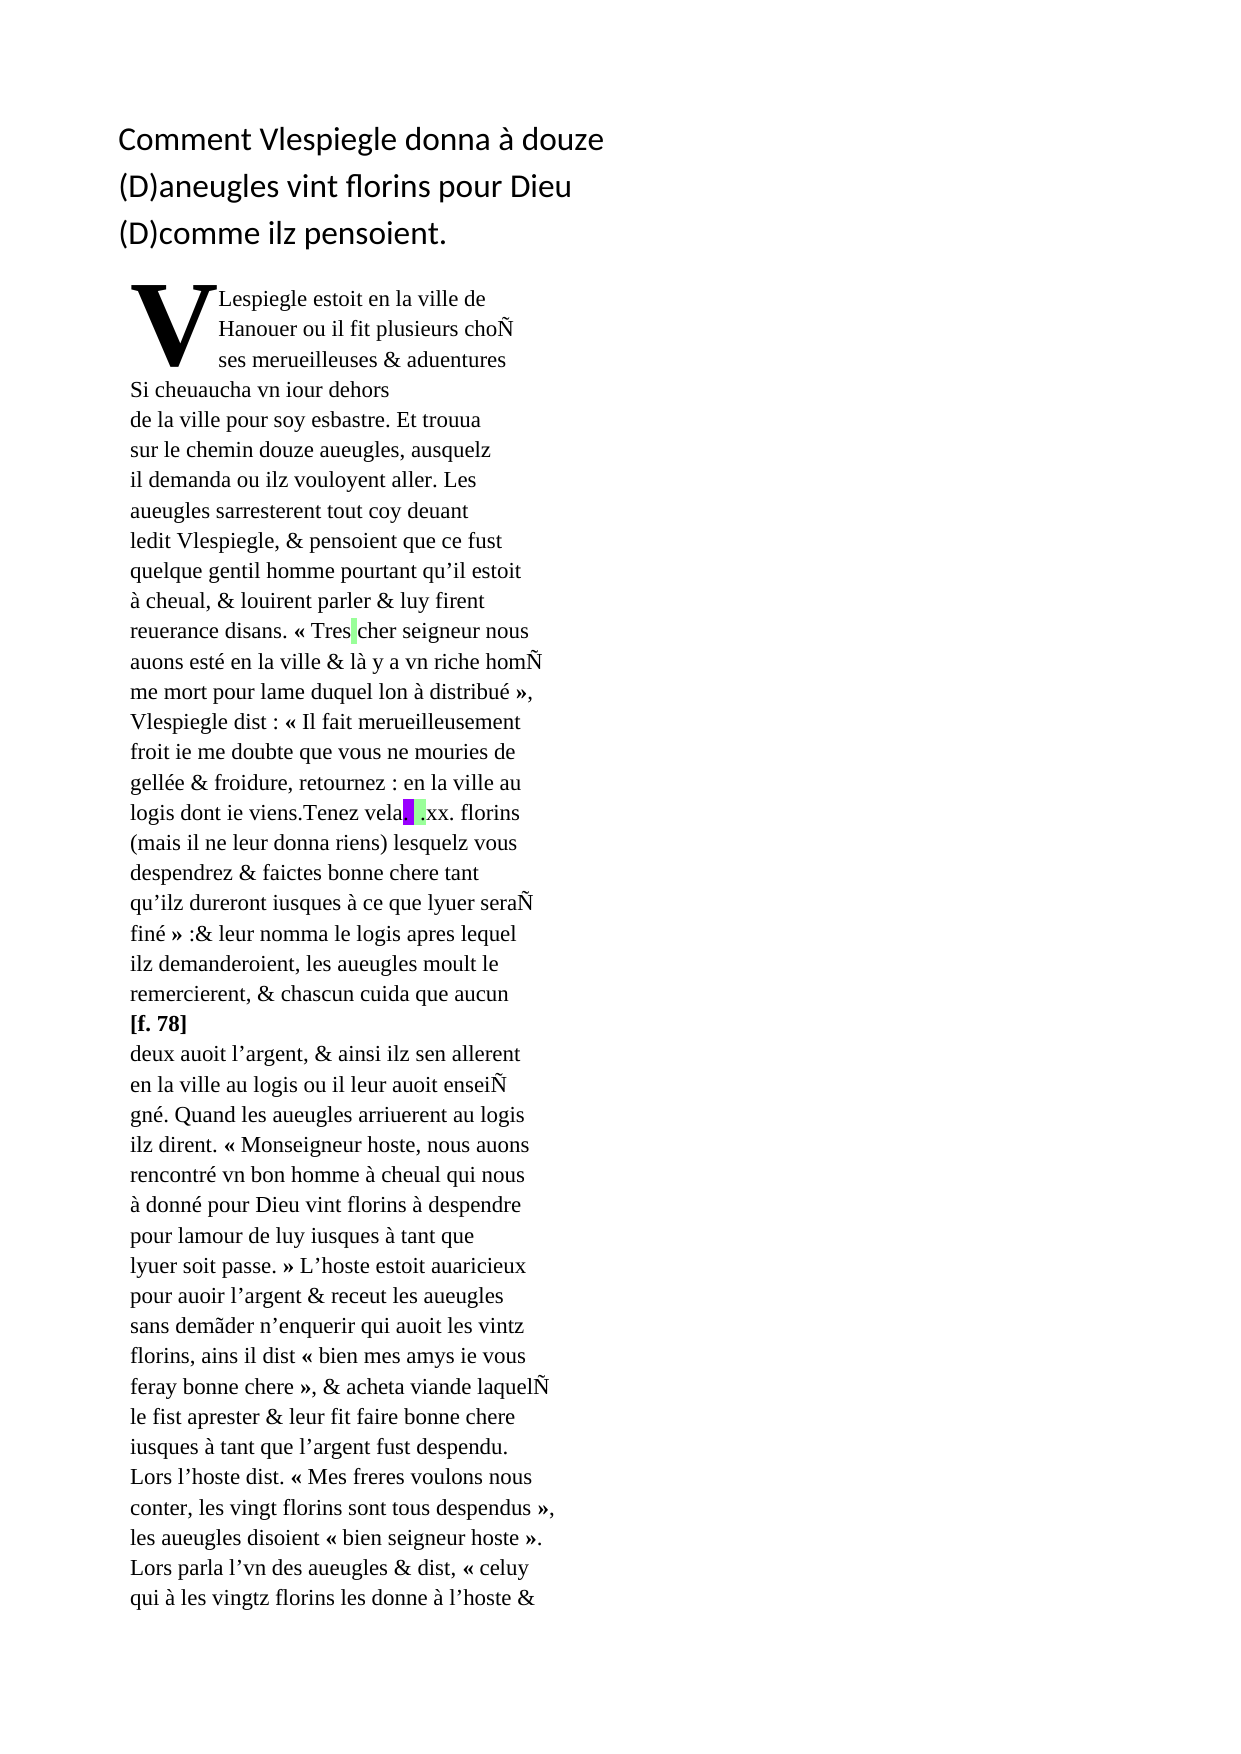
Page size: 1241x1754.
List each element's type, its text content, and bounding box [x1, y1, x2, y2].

text Comment Vlespiegle donna à douze (D)aneugles vint florins pour Dieu (D)comme ilz pensoient. [118, 118, 1122, 252]
text VLespiegle estoit en la ville de Hanouer ou il fit plusieurs choÑ ses merueilleuses & aduentures Si cheuaucha vn iour dehors de la ville pour soy esbastre. Et trouua sur le chemin douze aueugles, ausquelz il demanda ou ilz vouloyent aller. Les aueugles sarresterent tout coy deuant ledit Vlespiegle, & pensoient que ce fust quelque gentil homme pourtant qu’il estoit à cheual, & louirent parler & luy firent reuerance disans. « Tres cher seigneur nous auons esté en la ville & là y a vn riche homÑ me mort pour lame duquel lon à distribué », Vlespiegle dist : « Il fait merueilleusement froit ie me doubte que vous ne mouries de gellée & froidure, retournez : en la ville au logis dont ie viens.Tenez vela. .xx. florins (mais il ne leur donna riens) lesquelz vous despendrez & faictes bonne chere tant qu’ilz dureront iusques à ce que lyuer seraÑ finé » :& leur nomma le logis apres lequel ilz demanderoient, les aueugles moult le remercierent, & chascun cuida que aucun [f. 78] deux auoit l’argent, & ainsi ilz sen allerent en la ville au logis ou il leur auoit enseiÑ gné. Quand les aueugles arriuerent au logis ilz dirent. « Monseigneur hoste, nous auons rencontré vn bon homme à cheual qui nous à donné pour Dieu vint florins à despendre pour lamour de luy iusques à tant que lyuer soit passe. » L’hoste estoit auaricieux pour auoir l’argent & receut les aueugles sans demãder n’enquerir qui auoit les vintz florins, ains il dist « bien mes amys ie vous feray bonne chere », & acheta viande laquelÑ le fist aprester & leur fit faire bonne chere iusques à tant que l’argent fust despendu. Lors l’hoste dist. « Mes freres voulons nous conter, les vingt florins sont tous despendus », les aueugles disoient « bien seigneur hoste ». Lors parla l’vn des aueugles & dist, « celuy qui à les vingtz florins les donne à l’hoste & [118, 279, 1122, 1616]
